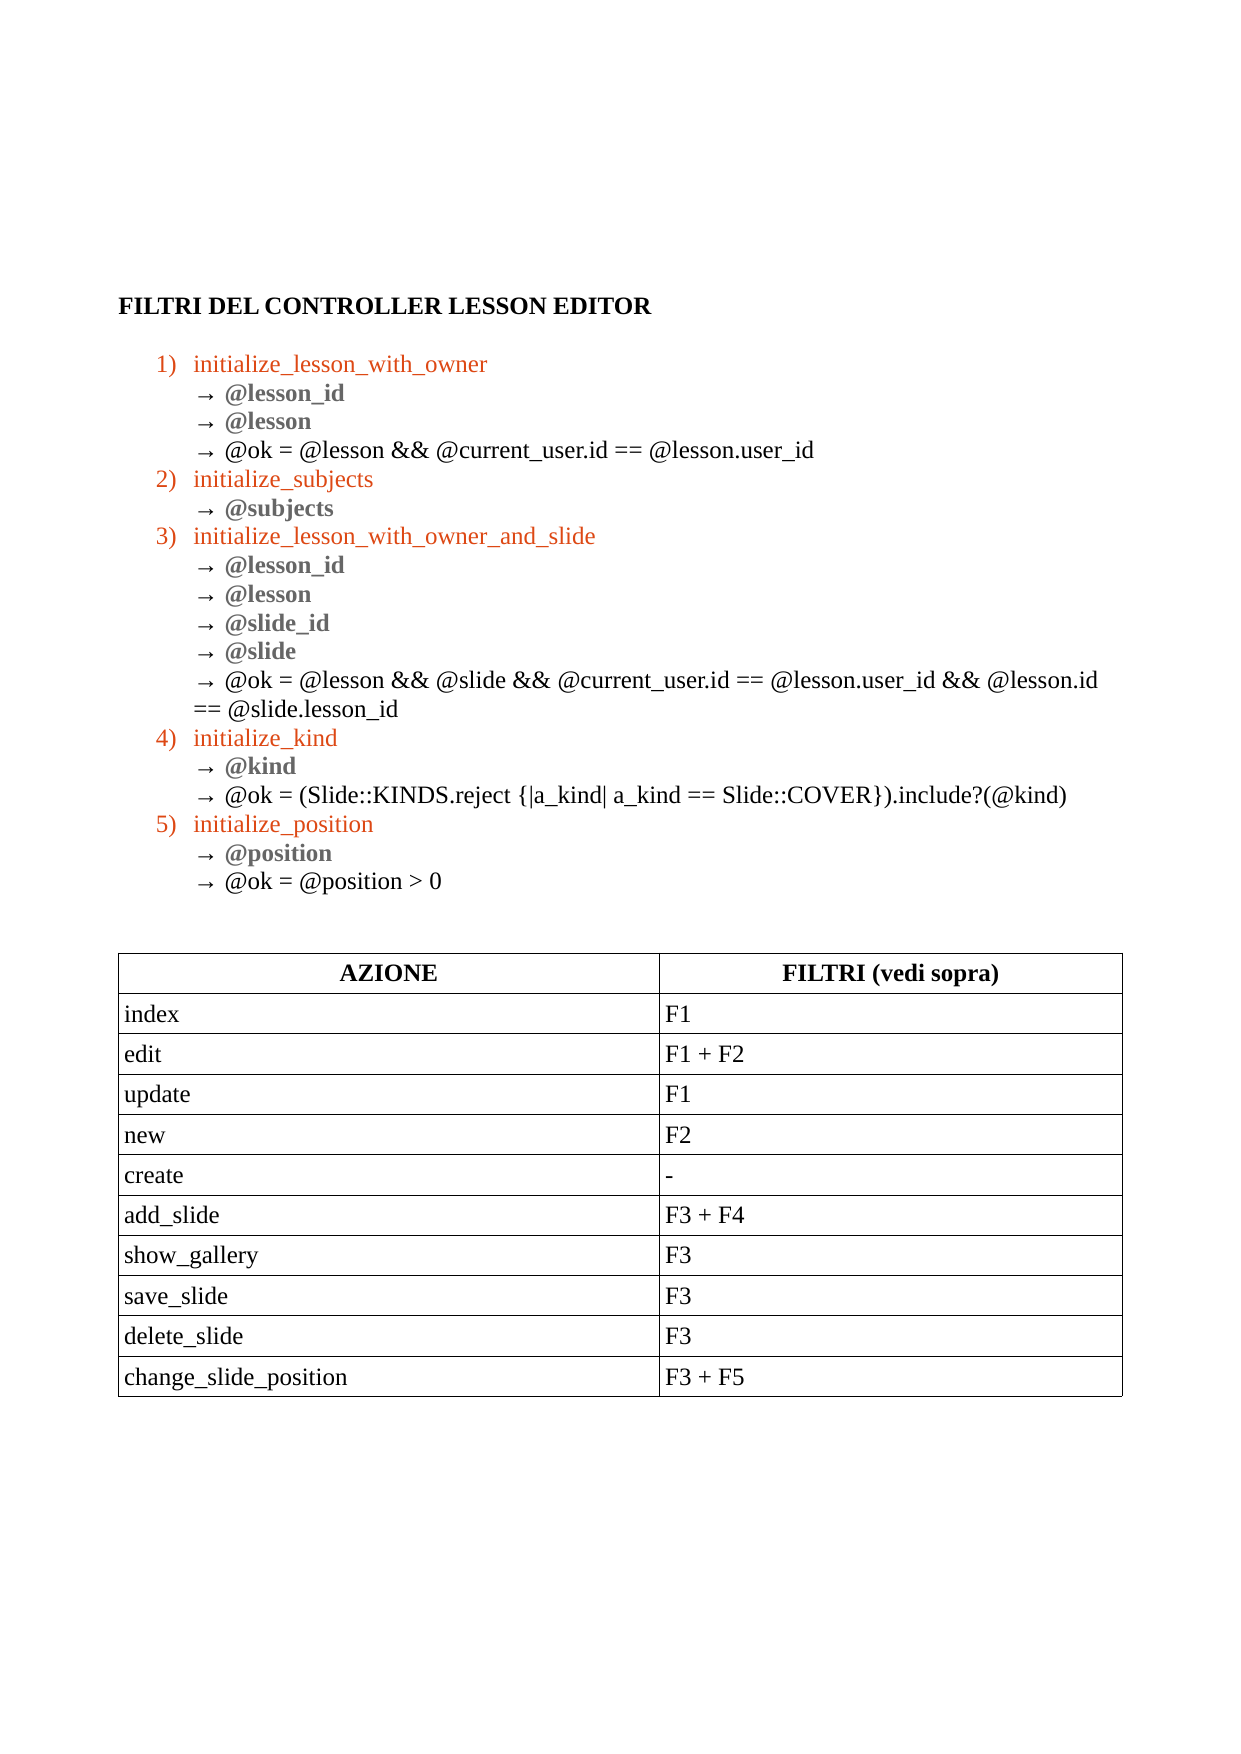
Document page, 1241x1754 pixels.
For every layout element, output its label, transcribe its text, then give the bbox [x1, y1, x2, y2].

table_cell delete_slide [119, 1316, 659, 1356]
list → @lesson [156, 406, 1122, 435]
list initialize_subjects [156, 464, 1122, 493]
list → @kind [156, 751, 1122, 780]
table_cell update [119, 1075, 659, 1114]
table_cell show_gallery [119, 1236, 659, 1275]
table_cell add_slide [119, 1196, 659, 1235]
table_cell F3 [660, 1236, 1122, 1275]
table_cell F1 [660, 1075, 1122, 1114]
list → @lesson_id [156, 550, 1122, 579]
list → @slide [156, 636, 1122, 665]
list → @ok = @position > 0 [156, 866, 1122, 895]
list → @position [156, 838, 1122, 866]
table_cell F3 + F5 [660, 1357, 1122, 1396]
list → @subjects [156, 493, 1122, 521]
list → @lesson [156, 579, 1122, 608]
table_cell F1 [660, 994, 1122, 1033]
list initialize_lesson_with_owner_and_slide [156, 521, 1122, 550]
table_cell F3 + F4 [660, 1196, 1122, 1235]
list → @slide_id [156, 608, 1122, 636]
list initialize_kind [156, 723, 1122, 751]
list → @ok = @lesson && @current_user.id == @lesson.user_id [156, 435, 1122, 464]
table_cell - [660, 1155, 1122, 1194]
list initialize_lesson_with_owner [156, 349, 1122, 378]
table_cell index [119, 994, 659, 1033]
table_header FILTRI (vedi sopra) [660, 954, 1122, 993]
table_cell F2 [660, 1115, 1122, 1154]
list → @ok = (Slide::KINDS.reject {|a_kind| a_kind == Slide::COVER}).include?(@kind) [156, 780, 1122, 809]
list initialize_position [156, 809, 1122, 838]
table_cell create [119, 1155, 659, 1194]
text FILTRI DEL CONTROLLER LESSON EDITOR [118, 291, 1122, 320]
list → @lesson_id [156, 378, 1122, 406]
table_cell F3 [660, 1316, 1122, 1356]
table_cell save_slide [119, 1276, 659, 1315]
table_header AZIONE [119, 954, 659, 993]
list → @ok = @lesson && @slide && @current_user.id == @lesson.user_id && @lesson.id == @slide.lesson_id [156, 665, 1122, 723]
table_cell edit [119, 1034, 659, 1073]
table_cell change_slide_position [119, 1357, 659, 1396]
table_cell F1 + F2 [660, 1034, 1122, 1073]
table_cell F3 [660, 1276, 1122, 1315]
table_cell new [119, 1115, 659, 1154]
